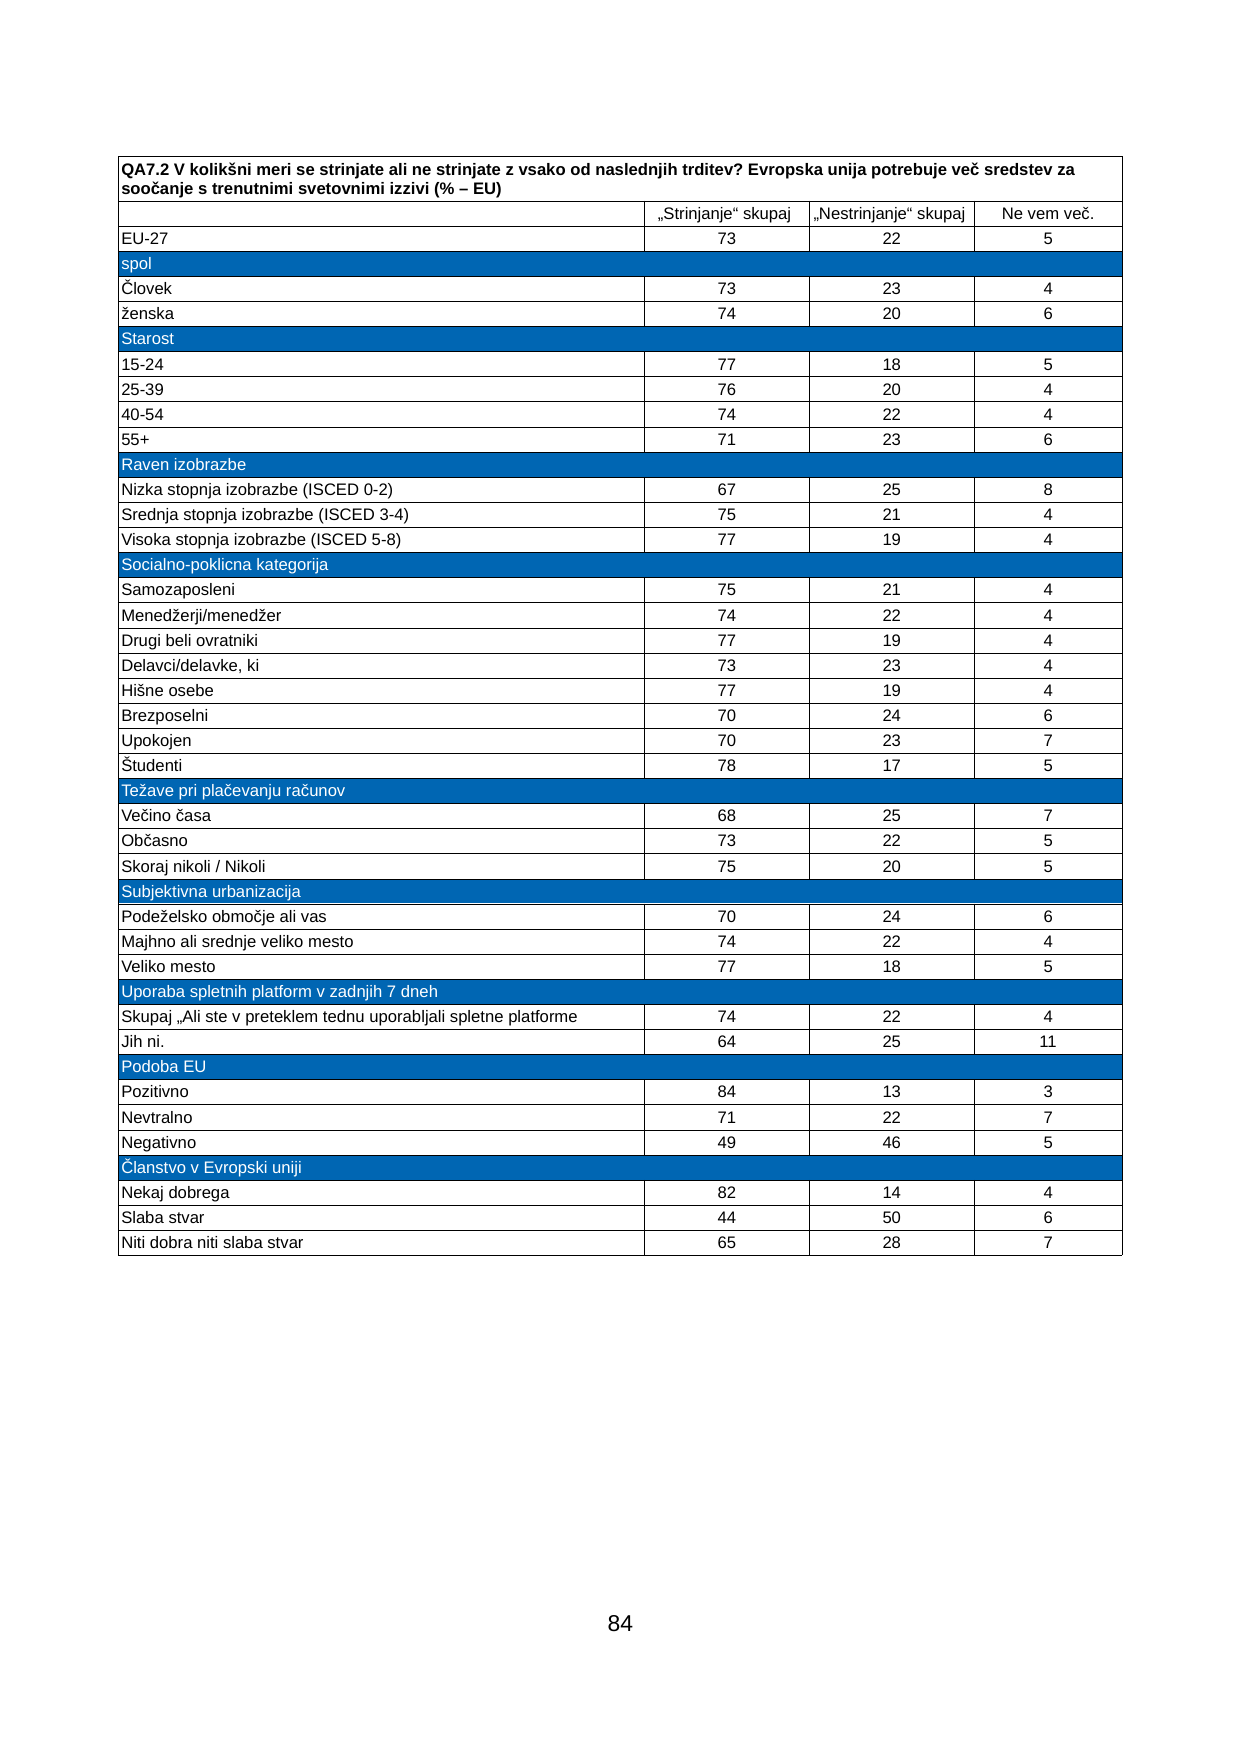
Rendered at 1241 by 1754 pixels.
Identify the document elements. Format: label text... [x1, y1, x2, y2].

table_cell 6 [975, 905, 1122, 929]
table_cell 5 [975, 854, 1122, 878]
table_cell 17 [810, 754, 974, 778]
table_cell 22 [810, 402, 974, 427]
table_cell 22 [810, 1005, 974, 1029]
table_cell 40-54 [119, 402, 644, 427]
table_cell 22 [810, 227, 974, 251]
table_cell 7 [975, 1231, 1122, 1255]
table_cell 4 [975, 528, 1122, 552]
table_cell 4 [975, 1005, 1122, 1029]
table_cell 22 [810, 930, 974, 954]
table_cell 18 [810, 955, 974, 979]
table_cell 74 [645, 402, 809, 427]
table_cell 7 [975, 804, 1122, 828]
table_cell 5 [975, 829, 1122, 853]
table_cell 11 [975, 1030, 1122, 1054]
table_cell 25 [810, 478, 974, 502]
table_cell 25 [810, 804, 974, 828]
table_cell Raven izobrazbe [119, 453, 1122, 477]
table_cell 4 [975, 402, 1122, 427]
table_cell 74 [645, 302, 809, 326]
table_cell 6 [975, 1206, 1122, 1230]
table_cell 82 [645, 1181, 809, 1205]
table_cell 4 [975, 578, 1122, 602]
table_cell 77 [645, 629, 809, 652]
table_cell 4 [975, 603, 1122, 627]
table_cell Starost [119, 327, 1122, 351]
table_cell Veliko mesto [119, 955, 644, 979]
table_cell Človek [119, 277, 644, 301]
table_cell 20 [810, 302, 974, 326]
table_cell 4 [975, 503, 1122, 527]
table_cell Delavci/delavke, ki [119, 654, 644, 678]
table_cell 22 [810, 829, 974, 853]
table_cell Jih ni. [119, 1030, 644, 1054]
table_cell Slaba stvar [119, 1206, 644, 1230]
table_cell 5 [975, 227, 1122, 251]
table_cell 71 [645, 428, 809, 452]
table_cell 5 [975, 754, 1122, 778]
table_cell 13 [810, 1080, 974, 1104]
table_cell Večino časa [119, 804, 644, 828]
table_cell Podeželsko območje ali vas [119, 905, 644, 929]
table_cell 4 [975, 629, 1122, 652]
table_cell 15-24 [119, 352, 644, 376]
table_cell 73 [645, 277, 809, 301]
table_cell Niti dobra niti slaba stvar [119, 1231, 644, 1255]
table_cell 24 [810, 905, 974, 929]
table_cell 73 [645, 654, 809, 678]
table_cell Nizka stopnja izobrazbe (ISCED 0-2) [119, 478, 644, 502]
table_cell Drugi beli ovratniki [119, 629, 644, 652]
table_cell Srednja stopnja izobrazbe (ISCED 3-4) [119, 503, 644, 527]
table_cell 70 [645, 704, 809, 728]
table_cell Uporaba spletnih platform v zadnjih 7 dneh [119, 980, 1122, 1004]
table_cell 77 [645, 679, 809, 703]
table_cell 19 [810, 679, 974, 703]
table_cell Socialno-poklicna kategorija [119, 553, 1122, 577]
table_cell EU-27 [119, 227, 644, 251]
table_cell Brezposelni [119, 704, 644, 728]
table_cell 77 [645, 352, 809, 376]
table_cell 84 [645, 1080, 809, 1104]
table_cell 70 [645, 729, 809, 753]
table_cell 44 [645, 1206, 809, 1230]
table_cell 3 [975, 1080, 1122, 1104]
table_cell 6 [975, 704, 1122, 728]
table_cell 74 [645, 930, 809, 954]
table_cell Pozitivno [119, 1080, 644, 1104]
table_cell Samozaposleni [119, 578, 644, 602]
table_cell „Strinjanje“ skupaj [645, 202, 809, 226]
table_cell 7 [975, 1105, 1122, 1129]
table_cell Negativno [119, 1131, 644, 1154]
table_cell Nekaj dobrega [119, 1181, 644, 1205]
table_cell 4 [975, 930, 1122, 954]
table_cell [119, 202, 644, 226]
table_cell Občasno [119, 829, 644, 853]
table_header QA7.2 V kolikšni meri se strinjate ali ne strinjate z vsako od naslednjih trditev? Evropska unija potrebuje več sredstev za soočanje s trenutnimi svetovnimi izzivi (% – EU) [119, 157, 1122, 201]
table_cell 21 [810, 503, 974, 527]
table_cell 77 [645, 528, 809, 552]
table_cell 6 [975, 428, 1122, 452]
table_cell Podoba EU [119, 1055, 1122, 1079]
table_cell „Nestrinjanje“ skupaj [810, 202, 974, 226]
table_cell 20 [810, 854, 974, 878]
table_cell 74 [645, 1005, 809, 1029]
table_cell Članstvo v Evropski uniji [119, 1156, 1122, 1180]
table_cell 24 [810, 704, 974, 728]
table_cell 64 [645, 1030, 809, 1054]
table_cell 8 [975, 478, 1122, 502]
table_cell 67 [645, 478, 809, 502]
table_cell 5 [975, 955, 1122, 979]
table_cell 7 [975, 729, 1122, 753]
table_cell 5 [975, 352, 1122, 376]
table_cell ženska [119, 302, 644, 326]
table_cell 22 [810, 1105, 974, 1129]
table_cell 23 [810, 729, 974, 753]
table_cell Menedžerji/menedžer [119, 603, 644, 627]
table_cell 28 [810, 1231, 974, 1255]
table_cell 19 [810, 629, 974, 652]
table_cell 68 [645, 804, 809, 828]
table_cell 50 [810, 1206, 974, 1230]
table_cell 6 [975, 302, 1122, 326]
table_cell Skupaj „Ali ste v preteklem tednu uporabljali spletne platforme [119, 1005, 644, 1029]
table_cell 78 [645, 754, 809, 778]
table_cell 4 [975, 1181, 1122, 1205]
table_cell Visoka stopnja izobrazbe (ISCED 5-8) [119, 528, 644, 552]
table_cell 73 [645, 829, 809, 853]
table_cell 25 [810, 1030, 974, 1054]
table_cell 19 [810, 528, 974, 552]
table_cell 55+ [119, 428, 644, 452]
table_cell 20 [810, 377, 974, 401]
table_cell Ne vem več. [975, 202, 1122, 226]
table_cell 23 [810, 428, 974, 452]
table_cell 4 [975, 654, 1122, 678]
table_cell Hišne osebe [119, 679, 644, 703]
table_cell Nevtralno [119, 1105, 644, 1129]
table_cell Študenti [119, 754, 644, 778]
table_cell 22 [810, 603, 974, 627]
table_cell 21 [810, 578, 974, 602]
table_cell 4 [975, 679, 1122, 703]
table_cell 75 [645, 503, 809, 527]
table_cell 5 [975, 1131, 1122, 1154]
table_cell 73 [645, 227, 809, 251]
table_cell 4 [975, 377, 1122, 401]
table_cell 49 [645, 1131, 809, 1154]
table_cell 4 [975, 277, 1122, 301]
table_cell 75 [645, 578, 809, 602]
table_cell 25-39 [119, 377, 644, 401]
table_cell 71 [645, 1105, 809, 1129]
table_cell 70 [645, 905, 809, 929]
table_cell Upokojen [119, 729, 644, 753]
table_cell 76 [645, 377, 809, 401]
table_cell Subjektivna urbanizacija [119, 880, 1122, 903]
table_cell 74 [645, 603, 809, 627]
table_cell 18 [810, 352, 974, 376]
table_cell 77 [645, 955, 809, 979]
table_cell 65 [645, 1231, 809, 1255]
table_cell Majhno ali srednje veliko mesto [119, 930, 644, 954]
table_cell 23 [810, 654, 974, 678]
table_cell Skoraj nikoli / Nikoli [119, 854, 644, 878]
table_cell 14 [810, 1181, 974, 1205]
table_cell Težave pri plačevanju računov [119, 779, 1122, 803]
table_cell 75 [645, 854, 809, 878]
table_cell 46 [810, 1131, 974, 1154]
table_cell 23 [810, 277, 974, 301]
table_cell spol [119, 252, 1122, 276]
